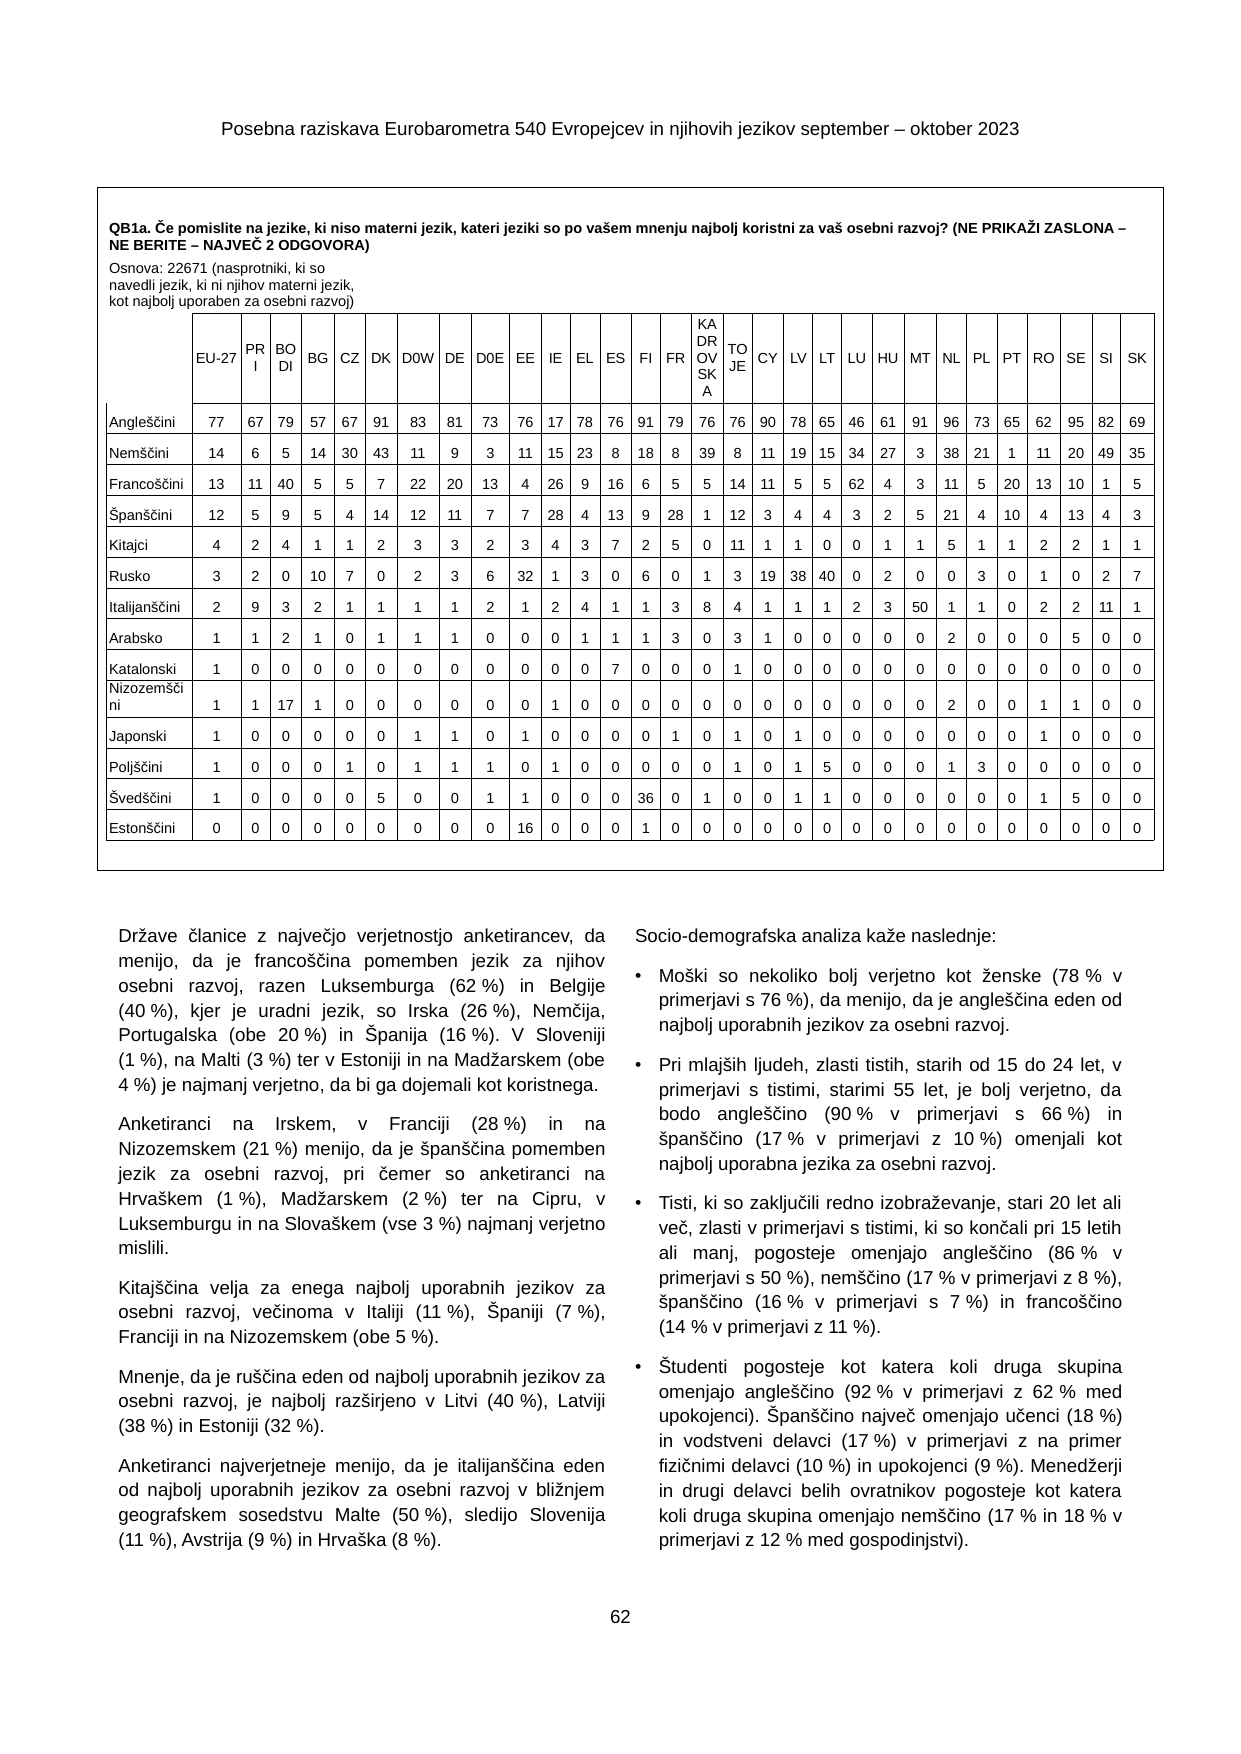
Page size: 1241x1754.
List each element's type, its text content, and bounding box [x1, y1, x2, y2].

table_cell 0 [242, 718, 270, 747]
table_cell 8 [692, 589, 723, 618]
table_cell SK [1121, 314, 1154, 402]
table_cell 40 [271, 465, 301, 495]
table_cell 3 [271, 589, 301, 618]
table_cell 46 [842, 404, 872, 433]
table_cell 6 [632, 558, 660, 587]
table_cell 0 [271, 779, 301, 809]
table_cell 5 [271, 434, 301, 464]
table_cell 11 [937, 465, 966, 495]
table_cell Kitajci [107, 527, 192, 557]
table_cell 2 [472, 527, 509, 557]
table_cell 0 [366, 681, 397, 717]
table_cell 3 [967, 558, 997, 587]
table_cell 0 [967, 779, 997, 809]
table_cell 13 [193, 465, 241, 495]
table_cell DK [366, 314, 397, 402]
table_cell [397, 257, 439, 313]
table_cell 1 [472, 779, 509, 809]
table_cell 0 [271, 558, 301, 587]
table_cell 0 [998, 650, 1027, 680]
table_cell 73 [472, 404, 509, 433]
table_cell 13 [472, 465, 509, 495]
table_cell 0 [472, 681, 509, 717]
table_cell 0 [998, 681, 1027, 717]
table_cell Estonščini [107, 810, 192, 840]
table_cell 22 [398, 465, 439, 495]
table_cell [723, 257, 752, 313]
table_cell 5 [967, 465, 997, 495]
table_cell 1 [724, 718, 752, 747]
table_cell 13 [1061, 496, 1092, 526]
table_cell 4 [1028, 496, 1060, 526]
table_cell 0 [571, 810, 600, 840]
table_cell SE [1061, 314, 1092, 402]
table_cell 9 [632, 496, 660, 526]
table_cell 4 [724, 589, 752, 618]
table_cell 0 [1121, 650, 1154, 680]
table_cell 0 [692, 527, 723, 557]
table_cell 95 [1061, 404, 1092, 433]
table_cell 1 [398, 718, 439, 747]
table_cell 4 [542, 527, 570, 557]
table_cell 1 [440, 718, 471, 747]
table_cell [106, 313, 192, 402]
table_cell 0 [842, 527, 872, 557]
table_cell 0 [905, 619, 936, 649]
table_cell 1 [510, 718, 541, 747]
table_cell [936, 257, 966, 313]
table_cell 1 [784, 527, 812, 557]
table_cell BG [302, 314, 334, 402]
table_cell 0 [813, 718, 841, 747]
table_cell 11 [724, 527, 752, 557]
table_cell 0 [302, 718, 334, 747]
table_cell 0 [905, 681, 936, 717]
table_cell 1 [193, 749, 241, 778]
table_cell 0 [571, 749, 600, 778]
table_cell 0 [302, 749, 334, 778]
table_cell 1 [472, 749, 509, 778]
table_cell 1 [1121, 527, 1154, 557]
table_cell 2 [632, 527, 660, 557]
table_cell 5 [661, 527, 691, 557]
table_cell 0 [632, 718, 660, 747]
table_cell 3 [472, 434, 509, 464]
table_cell 20 [1061, 434, 1092, 464]
table_cell 91 [905, 404, 936, 433]
table_cell 5 [1061, 619, 1092, 649]
table_cell 0 [937, 810, 966, 840]
table_cell 1 [724, 749, 752, 778]
table_cell 81 [440, 404, 471, 433]
table_cell 1 [967, 527, 997, 557]
table_cell 2 [1061, 527, 1092, 557]
table_cell 0 [542, 650, 570, 680]
table_cell 0 [784, 650, 812, 680]
table_cell 1 [193, 779, 241, 809]
table_cell 0 [366, 718, 397, 747]
table_cell 1 [1093, 465, 1120, 495]
table_cell 9 [271, 496, 301, 526]
text Mnenje, da je ruščina eden od najbolj uporabnih jezikov za osebni razvoj, je najbolj razširjeno v Litvi (40 %), Latviji (38 %) in Estoniji (32 %). [118, 1365, 605, 1437]
text Anketiranci na Irskem, v Franciji (28 %) in na Nizozemskem (21 %) menijo, da je španščina pomemben jezik za osebni razvoj, pri čemer so anketiranci na Hrvaškem (1 %), Madžarskem (2 %) ter na Cipru, v Luksemburgu in na Slovaškem (vse 3 %) najmanj verjetno mislili. [118, 1113, 605, 1259]
table_cell 1 [998, 434, 1027, 464]
table_cell 2 [366, 527, 397, 557]
table_cell 0 [813, 650, 841, 680]
table_cell 0 [1028, 749, 1060, 778]
table_cell 6 [242, 434, 270, 464]
table_cell 0 [784, 619, 812, 649]
table_cell 28 [542, 496, 570, 526]
table_cell 1 [632, 619, 660, 649]
table_cell 1 [510, 779, 541, 809]
table_cell 0 [813, 527, 841, 557]
table_cell 0 [1028, 650, 1060, 680]
table_cell 1 [510, 589, 541, 618]
table_cell 0 [724, 681, 752, 717]
table_cell 12 [724, 496, 752, 526]
table_cell 0 [398, 681, 439, 717]
table_cell 16 [510, 810, 541, 840]
table_cell Osnova: 22671 (nasprotniki, ki so navedli jezik, ki ni njihov materni jezik, kot najbolj uporaben za osebni razvoj) [106, 257, 365, 313]
table_cell 21 [967, 434, 997, 464]
table_cell 0 [398, 810, 439, 840]
table_cell [997, 257, 1027, 313]
table_cell 0 [1061, 749, 1092, 778]
table_cell 0 [335, 718, 365, 747]
table_cell 5 [242, 496, 270, 526]
table_cell 0 [967, 650, 997, 680]
table_cell 0 [335, 810, 365, 840]
table_cell 1 [302, 527, 334, 557]
table_cell 4 [873, 465, 904, 495]
table_cell NL [937, 314, 966, 402]
table_cell 1 [542, 681, 570, 717]
table_cell 2 [937, 681, 966, 717]
table_cell 0 [335, 650, 365, 680]
table_cell 12 [193, 496, 241, 526]
table_cell 1 [193, 650, 241, 680]
table_cell 1 [398, 619, 439, 649]
table_cell Poljščini [107, 749, 192, 778]
table_cell 0 [905, 749, 936, 778]
table_cell 3 [440, 558, 471, 587]
table_cell 2 [937, 619, 966, 649]
table_cell PRI [242, 314, 270, 402]
table_cell 3 [724, 558, 752, 587]
table_cell 0 [542, 779, 570, 809]
table_cell 0 [302, 650, 334, 680]
table_cell 0 [842, 558, 872, 587]
table_cell 1 [398, 589, 439, 618]
table_cell 0 [661, 779, 691, 809]
table_cell 1 [366, 619, 397, 649]
table_cell 0 [1121, 749, 1154, 778]
table_cell 0 [542, 810, 570, 840]
table_cell 1 [813, 589, 841, 618]
table_cell 39 [692, 434, 723, 464]
table_cell 0 [661, 749, 691, 778]
table_cell [660, 257, 691, 313]
table_cell 0 [998, 718, 1027, 747]
table_cell 3 [1121, 496, 1154, 526]
table_cell 0 [661, 681, 691, 717]
table_cell 0 [905, 558, 936, 587]
table_cell 0 [905, 650, 936, 680]
table_cell 2 [542, 589, 570, 618]
table_cell 0 [1028, 619, 1060, 649]
table_cell 1 [784, 749, 812, 778]
table_cell 0 [842, 810, 872, 840]
table_cell KADROVSKA [692, 314, 723, 402]
table_cell 3 [842, 496, 872, 526]
table_cell 91 [632, 404, 660, 433]
table_cell 1 [1028, 718, 1060, 747]
table_cell 0 [1061, 718, 1092, 747]
table_cell [691, 257, 723, 313]
table_cell 49 [1093, 434, 1120, 464]
table_cell 5 [905, 496, 936, 526]
table_cell 10 [998, 496, 1027, 526]
table_cell 0 [692, 749, 723, 778]
table_cell 1 [542, 558, 570, 587]
table_cell 0 [753, 650, 783, 680]
table_cell 0 [242, 650, 270, 680]
table_cell 4 [967, 496, 997, 526]
table_cell 0 [571, 718, 600, 747]
table_cell 2 [472, 589, 509, 618]
table_cell D0E [472, 314, 509, 402]
table_cell 14 [724, 465, 752, 495]
table_cell EE [510, 314, 541, 402]
table_cell 17 [542, 404, 570, 433]
table_cell 3 [967, 749, 997, 778]
table_cell 69 [1121, 404, 1154, 433]
table_cell 0 [510, 749, 541, 778]
table_cell 5 [784, 465, 812, 495]
table_cell 0 [661, 810, 691, 840]
table_cell Katalonski [107, 650, 192, 680]
table_cell 0 [542, 718, 570, 747]
table_cell 0 [873, 810, 904, 840]
table_cell SI [1093, 314, 1120, 402]
table_cell 0 [873, 681, 904, 717]
table_cell 1 [193, 619, 241, 649]
table_cell 2 [1093, 558, 1120, 587]
table_cell 1 [937, 749, 966, 778]
text Socio-demografska analiza kaže naslednje: [635, 925, 1122, 947]
table_cell FI [632, 314, 660, 402]
table_cell 8 [601, 434, 631, 464]
table_cell [872, 257, 904, 313]
table_cell 0 [905, 718, 936, 747]
table_cell [966, 257, 997, 313]
table_cell 0 [1093, 810, 1120, 840]
table_cell D0W [398, 314, 439, 402]
table_cell 13 [601, 496, 631, 526]
table_cell 10 [302, 558, 334, 587]
table_cell 1 [873, 527, 904, 557]
table_cell 0 [967, 619, 997, 649]
table_cell 50 [905, 589, 936, 618]
table_cell 2 [242, 558, 270, 587]
table_cell [570, 257, 600, 313]
table_cell 1 [601, 589, 631, 618]
table_cell 1 [398, 749, 439, 778]
table_cell 0 [905, 779, 936, 809]
table_cell 0 [366, 558, 397, 587]
table_cell 12 [398, 496, 439, 526]
table_cell 5 [813, 749, 841, 778]
table_cell HU [873, 314, 904, 402]
table_cell 0 [601, 779, 631, 809]
table_cell 3 [753, 496, 783, 526]
table_cell 0 [967, 681, 997, 717]
table_cell 1 [1028, 779, 1060, 809]
table_cell 76 [692, 404, 723, 433]
table_cell 0 [873, 779, 904, 809]
table_cell 0 [398, 650, 439, 680]
table_cell 0 [661, 558, 691, 587]
table_cell 0 [784, 681, 812, 717]
list Pri mlajših ljudeh, zlasti tistih, starih od 15 do 24 let, v primerjavi s tistimi, starimi 55 let, je bolj verjetno, da bodo angleščino (90 % v primerjavi s 66 %) in španščino (17 % v primerjavi z 10 %) omenjali kot najbolj uporabna jezika za osebni razvoj. [635, 1053, 1122, 1174]
table_cell 0 [937, 650, 966, 680]
table_cell EL [571, 314, 600, 402]
table_cell LV [784, 314, 812, 402]
table_cell 15 [813, 434, 841, 464]
table_cell 0 [1093, 681, 1120, 717]
table_cell 0 [937, 558, 966, 587]
table_cell 0 [440, 779, 471, 809]
table_cell 0 [271, 749, 301, 778]
table_cell TO JE [724, 314, 752, 402]
table_cell 0 [873, 619, 904, 649]
table_cell 2 [193, 589, 241, 618]
table_cell MT [905, 314, 936, 402]
table_cell 0 [753, 779, 783, 809]
table_cell 9 [242, 589, 270, 618]
table_cell 0 [692, 619, 723, 649]
table_cell 83 [398, 404, 439, 433]
table_cell 43 [366, 434, 397, 464]
table_cell 13 [1028, 465, 1060, 495]
table_cell [904, 257, 936, 313]
table_cell 8 [661, 434, 691, 464]
table_cell 4 [193, 527, 241, 557]
table_cell 0 [753, 718, 783, 747]
table_cell 0 [842, 718, 872, 747]
table_cell 0 [753, 749, 783, 778]
table_cell 1 [632, 810, 660, 840]
table_cell 65 [813, 404, 841, 433]
table_cell 0 [998, 749, 1027, 778]
table_cell 0 [571, 779, 600, 809]
table_cell 0 [998, 589, 1027, 618]
table_cell 3 [724, 619, 752, 649]
table_cell 0 [601, 558, 631, 587]
table_cell [541, 257, 570, 313]
table_cell 17 [271, 681, 301, 717]
table_cell 78 [784, 404, 812, 433]
table_cell 3 [193, 558, 241, 587]
table_cell 62 [1028, 404, 1060, 433]
table_cell 20 [440, 465, 471, 495]
table_cell 0 [998, 810, 1027, 840]
table_cell ES [601, 314, 631, 402]
table_cell 5 [366, 779, 397, 809]
table_cell 73 [967, 404, 997, 433]
table_cell 62 [842, 465, 872, 495]
table_cell 36 [632, 779, 660, 809]
table_cell 0 [998, 619, 1027, 649]
table_cell 0 [398, 779, 439, 809]
table_cell 91 [366, 404, 397, 433]
table_cell 4 [571, 496, 600, 526]
table_cell 0 [998, 779, 1027, 809]
table_cell 3 [571, 527, 600, 557]
table_cell Arabsko [107, 619, 192, 649]
table_cell 7 [601, 527, 631, 557]
table_cell 0 [1061, 650, 1092, 680]
list Tisti, ki so zaključili redno izobraževanje, stari 20 let ali več, zlasti v primerjavi s tistimi, ki so končali pri 15 letih ali manj, pogosteje omenjajo angleščino (86 % v primerjavi s 50 %), nemščino (17 % v primerjavi z 8 %), španščino (16 % v primerjavi s 7 %) in francoščino (14 % v primerjavi z 11 %). [635, 1192, 1122, 1338]
table_cell 1 [753, 527, 783, 557]
table_cell 0 [1061, 810, 1092, 840]
table_cell 0 [1028, 810, 1060, 840]
table_cell 0 [242, 779, 270, 809]
table_cell 2 [398, 558, 439, 587]
table_cell 1 [998, 527, 1027, 557]
table_cell 3 [398, 527, 439, 557]
table_cell 0 [632, 681, 660, 717]
table_cell 0 [1061, 558, 1092, 587]
table_cell Italijanščini [107, 589, 192, 618]
table_cell 2 [271, 619, 301, 649]
table_cell 21 [937, 496, 966, 526]
table_cell 1 [661, 718, 691, 747]
table_cell 0 [1121, 779, 1154, 809]
table_cell LU [842, 314, 872, 402]
table_cell 65 [998, 404, 1027, 433]
table_cell 0 [692, 810, 723, 840]
table_cell 11 [753, 465, 783, 495]
table_cell 0 [998, 558, 1027, 587]
table_cell 0 [242, 749, 270, 778]
table_cell 1 [813, 779, 841, 809]
table_cell Švedščini [107, 779, 192, 809]
text Države članice z največjo verjetnostjo anketirancev, da menijo, da je francoščina pomemben jezik za njihov osebni razvoj, razen Luksemburga (62 %) in Belgije (40 %), kjer je uradni jezik, so Irska (26 %), Nemčija, Portugalska (obe 20 %) in Španija (16 %). V Sloveniji (1 %), na Malti (3 %) ter v Estoniji in na Madžarskem (obe 4 %) je najmanj verjetno, da bi ga dojemali kot koristnega. [118, 925, 605, 1095]
table_cell 0 [510, 650, 541, 680]
table_cell 0 [440, 681, 471, 717]
table_cell 9 [440, 434, 471, 464]
table_cell 0 [601, 810, 631, 840]
table_cell 26 [542, 465, 570, 495]
table_cell [752, 257, 783, 313]
table_cell [1060, 257, 1092, 313]
table_cell 3 [905, 465, 936, 495]
table_cell 0 [873, 749, 904, 778]
table_cell 0 [601, 681, 631, 717]
table_cell 76 [510, 404, 541, 433]
table_cell 1 [335, 527, 365, 557]
table_cell 0 [813, 810, 841, 840]
table_cell 0 [193, 810, 241, 840]
table_cell 2 [873, 558, 904, 587]
table_cell 10 [1061, 465, 1092, 495]
table_cell [365, 257, 397, 313]
table_cell 16 [601, 465, 631, 495]
table_cell 76 [724, 404, 752, 433]
table_cell [841, 257, 872, 313]
table_cell 0 [335, 681, 365, 717]
table_cell 0 [271, 650, 301, 680]
table_cell 0 [510, 681, 541, 717]
table_cell 0 [784, 810, 812, 840]
table_cell 0 [601, 718, 631, 747]
table_cell 2 [873, 496, 904, 526]
table_cell Angleščini [107, 403, 192, 433]
table_cell 11 [1028, 434, 1060, 464]
table_cell 5 [661, 465, 691, 495]
table_cell 11 [1093, 589, 1120, 618]
text Kitajščina velja za enega najbolj uporabnih jezikov za osebni razvoj, večinoma v Italiji (11 %), Španiji (7 %), Franciji in na Nizozemskem (obe 5 %). [118, 1276, 605, 1348]
table_cell 18 [632, 434, 660, 464]
table_cell 2 [1061, 589, 1092, 618]
table_cell 0 [842, 650, 872, 680]
table_cell 76 [601, 404, 631, 433]
table_cell 0 [335, 779, 365, 809]
table_cell 0 [472, 619, 509, 649]
table_cell 0 [692, 650, 723, 680]
table_cell 2 [1028, 589, 1060, 618]
text Anketiranci najverjetneje menijo, da je italijanščina eden od najbolj uporabnih jezikov za osebni razvoj v bližnjem geografskem sosedstvu Malte (50 %), sledijo Slovenija (11 %), Avstrija (9 %) in Hrvaška (8 %). [118, 1454, 605, 1550]
table_cell 32 [510, 558, 541, 587]
table_cell 2 [242, 527, 270, 557]
table_cell [1120, 257, 1154, 313]
table_cell 0 [1121, 718, 1154, 747]
table_cell 78 [571, 404, 600, 433]
table_cell 1 [302, 681, 334, 717]
table_cell 57 [302, 404, 334, 433]
table_cell 0 [873, 650, 904, 680]
table_cell 1 [302, 619, 334, 649]
table_cell 3 [661, 589, 691, 618]
table_cell 1 [692, 496, 723, 526]
table_cell 7 [335, 558, 365, 587]
table_cell 67 [242, 404, 270, 433]
table_cell 0 [842, 749, 872, 778]
table_cell 0 [472, 650, 509, 680]
table_cell 0 [937, 718, 966, 747]
table_cell 1 [366, 589, 397, 618]
table_cell 38 [784, 558, 812, 587]
table_cell 0 [905, 810, 936, 840]
table_cell BODI [271, 314, 301, 402]
table_cell 1 [242, 619, 270, 649]
table_cell 1 [193, 681, 241, 717]
table_cell 19 [753, 558, 783, 587]
table_cell 14 [302, 434, 334, 464]
table_cell 11 [440, 496, 471, 526]
table_cell 1 [1028, 558, 1060, 587]
table_cell 2 [1028, 527, 1060, 557]
table_cell RO [1028, 314, 1060, 402]
table_cell [1027, 257, 1060, 313]
table_cell 0 [440, 650, 471, 680]
table_cell 61 [873, 404, 904, 433]
table_cell 35 [1121, 434, 1154, 464]
table_cell 0 [753, 681, 783, 717]
table_cell Rusko [107, 558, 192, 587]
table_cell 0 [661, 650, 691, 680]
table_cell 1 [335, 589, 365, 618]
table_cell 4 [813, 496, 841, 526]
table_cell 1 [692, 558, 723, 587]
table_cell 28 [661, 496, 691, 526]
table_cell 11 [242, 465, 270, 495]
table_cell 0 [302, 779, 334, 809]
table_cell 5 [813, 465, 841, 495]
table_cell 0 [571, 681, 600, 717]
table_cell 0 [967, 718, 997, 747]
table_cell 1 [335, 749, 365, 778]
table_cell 27 [873, 434, 904, 464]
table_cell 1 [193, 718, 241, 747]
table_cell 5 [302, 465, 334, 495]
table_cell 3 [510, 527, 541, 557]
table_cell 11 [398, 434, 439, 464]
table_cell 0 [842, 619, 872, 649]
table_cell 40 [813, 558, 841, 587]
table_cell 14 [366, 496, 397, 526]
table_cell 79 [661, 404, 691, 433]
table_cell 5 [302, 496, 334, 526]
table_cell 0 [1093, 718, 1120, 747]
table_cell 7 [472, 496, 509, 526]
table_cell 11 [510, 434, 541, 464]
table_cell 1 [784, 589, 812, 618]
table_cell 0 [813, 619, 841, 649]
table_header QB1a. Če pomislite na jezike, ki niso materni jezik, kateri jeziki so po vašem mnenju najbolj koristni za vaš osebni razvoj? (NE PRIKAŽI ZASLONA – NE BERITE – NAJVEČ 2 ODGOVORA) [106, 217, 1154, 257]
table_cell 6 [472, 558, 509, 587]
table_cell 1 [440, 619, 471, 649]
table_cell 5 [1061, 779, 1092, 809]
table_cell 5 [692, 465, 723, 495]
table_cell 1 [937, 589, 966, 618]
table_cell 4 [510, 465, 541, 495]
table_cell 0 [335, 619, 365, 649]
table_cell 0 [1121, 619, 1154, 649]
table_cell 0 [1093, 650, 1120, 680]
table_cell 20 [998, 465, 1027, 495]
table_cell 0 [873, 718, 904, 747]
table_cell 1 [242, 681, 270, 717]
table_cell 23 [571, 434, 600, 464]
table_cell IE [542, 314, 570, 402]
table_cell 1 [692, 779, 723, 809]
table_cell PT [998, 314, 1027, 402]
table_cell 0 [542, 619, 570, 649]
table_cell Japonski [107, 718, 192, 747]
table_cell 1 [601, 619, 631, 649]
table_cell 0 [510, 619, 541, 649]
table_cell 0 [271, 718, 301, 747]
table_cell 2 [302, 589, 334, 618]
table_cell 0 [632, 749, 660, 778]
table_cell 38 [937, 434, 966, 464]
table_cell 1 [632, 589, 660, 618]
table_cell 4 [1093, 496, 1120, 526]
table_cell 34 [842, 434, 872, 464]
table_cell 4 [335, 496, 365, 526]
table_cell 67 [335, 404, 365, 433]
table_cell 0 [366, 810, 397, 840]
table_cell 1 [1121, 589, 1154, 618]
table_cell 11 [753, 434, 783, 464]
table_cell PL [967, 314, 997, 402]
table_cell 3 [661, 619, 691, 649]
table_cell 1 [784, 718, 812, 747]
table_cell Španščini [107, 496, 192, 526]
list Moški so nekoliko bolj verjetno kot ženske (78 % v primerjavi s 76 %), da menijo, da je angleščina eden od najbolj uporabnih jezikov za osebni razvoj. [635, 964, 1122, 1036]
table_cell 0 [242, 810, 270, 840]
table_cell [600, 257, 631, 313]
table_cell 30 [335, 434, 365, 464]
table_cell EU-27 [193, 314, 241, 402]
table_cell [631, 257, 660, 313]
table_cell 0 [1093, 749, 1120, 778]
table_cell [471, 257, 509, 313]
table_cell 0 [692, 718, 723, 747]
table_cell 77 [193, 404, 241, 433]
table_cell 7 [601, 650, 631, 680]
table_cell 0 [1093, 619, 1120, 649]
table_cell 1 [753, 619, 783, 649]
table_cell 0 [472, 718, 509, 747]
table_cell 0 [813, 681, 841, 717]
table_cell 0 [271, 810, 301, 840]
table_cell CY [753, 314, 783, 402]
table_cell 1 [967, 589, 997, 618]
table_cell Nemščini [107, 434, 192, 464]
table_cell 3 [905, 434, 936, 464]
table_cell 0 [440, 810, 471, 840]
table_cell 0 [366, 650, 397, 680]
table_cell 8 [724, 434, 752, 464]
table_cell 96 [937, 404, 966, 433]
table_cell [1092, 257, 1120, 313]
table_cell 0 [967, 810, 997, 840]
table_cell CZ [335, 314, 365, 402]
table_cell 1 [440, 749, 471, 778]
table_cell 1 [905, 527, 936, 557]
table_cell 82 [1093, 404, 1120, 433]
table_cell 19 [784, 434, 812, 464]
table_cell 5 [1121, 465, 1154, 495]
table_cell [510, 257, 541, 313]
table_cell 7 [1121, 558, 1154, 587]
table_cell 2 [842, 589, 872, 618]
table_cell Nizozemščini [107, 681, 192, 717]
table_cell Francoščini [107, 465, 192, 495]
table_cell 0 [842, 681, 872, 717]
table_cell 1 [753, 589, 783, 618]
table_cell 4 [271, 527, 301, 557]
table_cell 5 [335, 465, 365, 495]
table_cell 0 [1093, 779, 1120, 809]
table_cell 1 [1028, 681, 1060, 717]
table_cell FR [661, 314, 691, 402]
table_cell 3 [571, 558, 600, 587]
table_cell 0 [842, 779, 872, 809]
table_cell 0 [1121, 810, 1154, 840]
table_cell 1 [1061, 681, 1092, 717]
table_cell 3 [440, 527, 471, 557]
table_cell 1 [724, 650, 752, 680]
table_cell 1 [542, 749, 570, 778]
table_cell 1 [1093, 527, 1120, 557]
table_cell 1 [440, 589, 471, 618]
table_cell 3 [873, 589, 904, 618]
table_cell 0 [937, 779, 966, 809]
table_cell 7 [510, 496, 541, 526]
table_cell 0 [724, 779, 752, 809]
table_cell 0 [632, 650, 660, 680]
table_cell 0 [472, 810, 509, 840]
table_cell [784, 257, 812, 313]
table_cell 0 [724, 810, 752, 840]
table_cell 0 [601, 749, 631, 778]
table_cell 1 [784, 779, 812, 809]
table_cell 0 [692, 681, 723, 717]
table_cell 9 [571, 465, 600, 495]
table_cell 0 [571, 650, 600, 680]
table_cell 1 [571, 619, 600, 649]
table_cell 79 [271, 404, 301, 433]
table_cell 0 [1121, 681, 1154, 717]
table_cell LT [813, 314, 841, 402]
table_cell DE [440, 314, 471, 402]
table_cell 4 [571, 589, 600, 618]
table_cell 7 [366, 465, 397, 495]
table_cell 15 [542, 434, 570, 464]
table_cell 14 [193, 434, 241, 464]
table_cell 5 [937, 527, 966, 557]
table_cell [439, 257, 471, 313]
list Študenti pogosteje kot katera koli druga skupina omenjajo angleščino (92 % v primerjavi z 62 % med upokojenci). Španščino največ omenjajo učenci (18 %) in vodstveni delavci (17 %) v primerjavi z na primer fizičnimi delavci (10 %) in upokojenci (9 %). Menedžerji in drugi delavci belih ovratnikov pogosteje kot katera koli druga skupina omenjajo nemščino (17 % in 18 % v primerjavi z 12 % med gospodinjstvi). [635, 1356, 1122, 1551]
table_cell 90 [753, 404, 783, 433]
table_cell 4 [784, 496, 812, 526]
table_cell 0 [753, 810, 783, 840]
table_cell 0 [366, 749, 397, 778]
table_cell 0 [302, 810, 334, 840]
table_cell [813, 257, 841, 313]
table_cell 6 [632, 465, 660, 495]
